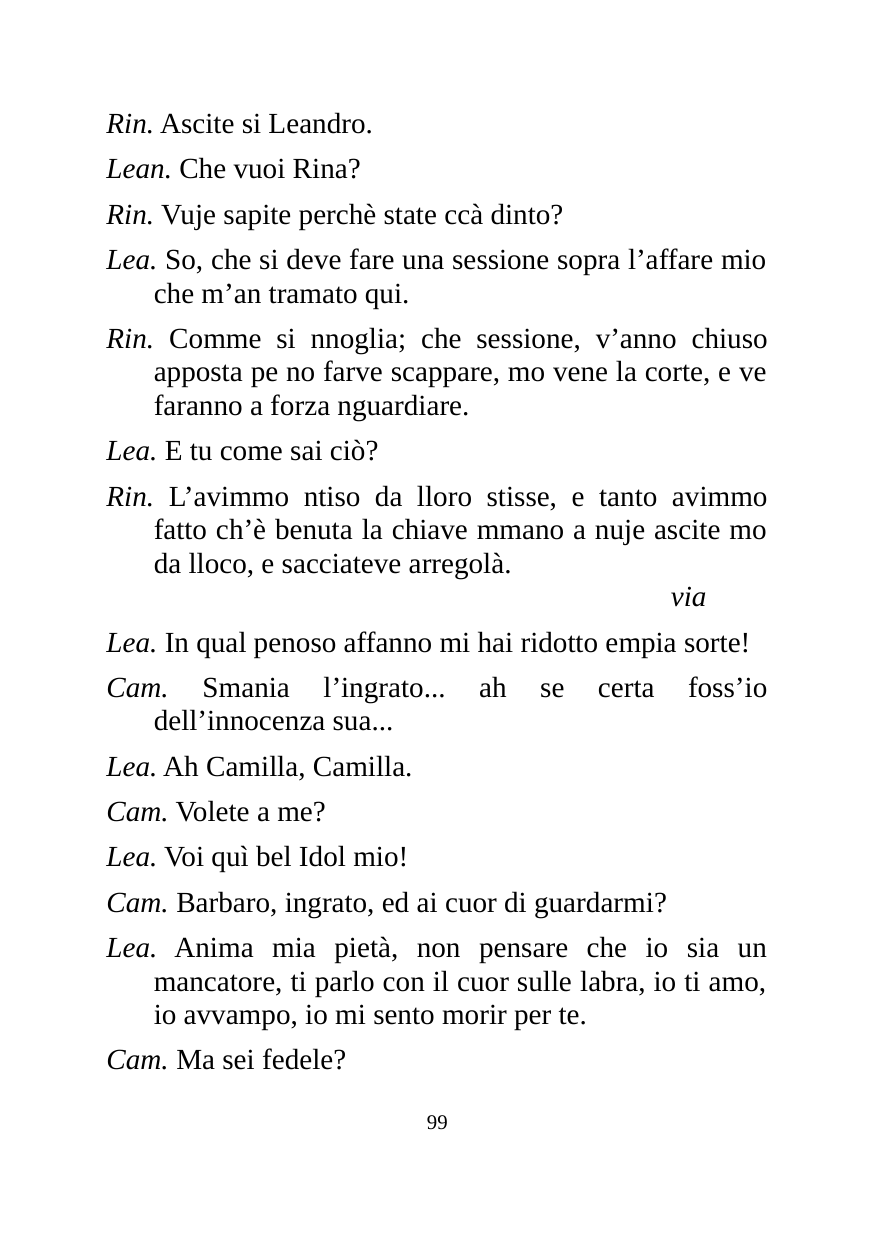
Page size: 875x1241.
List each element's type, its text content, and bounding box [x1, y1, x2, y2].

text Cam. Ma sei fedele? [106, 1042, 768, 1076]
text Lean. Che vuoi Rina? [106, 152, 768, 185]
text Cam. Smania l’ingrato... ah se certa foss’io dell’innocenza sua... [106, 670, 768, 737]
text Lea. Anima mia pietà, non pensare che io sia un mancatore, ti parlo con il cuor sulle labra, io ti amo, io avvampo, io mi sento morir per te. [106, 930, 768, 1031]
text Lea. In qual penoso affanno mi hai ridotto empia sorte! [106, 625, 768, 658]
text Rin. Vuje sapite perchè state ccà dinto? [106, 197, 768, 230]
text Rin. Ascite si Leandro. [106, 106, 768, 140]
text via [142, 579, 709, 613]
text Rin. L’avimmo ntiso da lloro stisse, e tanto avimmo fatto ch’è benuta la chiave mmano a nuje ascite mo da lloco, e sacciateve arregolà. [106, 479, 768, 579]
text Lea. So, che si deve fare una sessione sopra l’affare mio che m’an tramato qui. [106, 242, 768, 309]
text Lea. E tu come sai ciò? [106, 433, 768, 467]
text Cam. Barbaro, ingrato, ed ai cuor di guardarmi? [106, 885, 768, 918]
text Rin. Comme si nnoglia; che sessione, v’anno chiuso apposta pe no farve scappare, mo vene la corte, e ve faranno a forza nguardiare. [106, 321, 768, 422]
text Lea. Voi quì bel Idol mio! [106, 839, 768, 873]
text Lea. Ah Camilla, Camilla. [106, 749, 768, 782]
text Cam. Volete a me? [106, 794, 768, 828]
